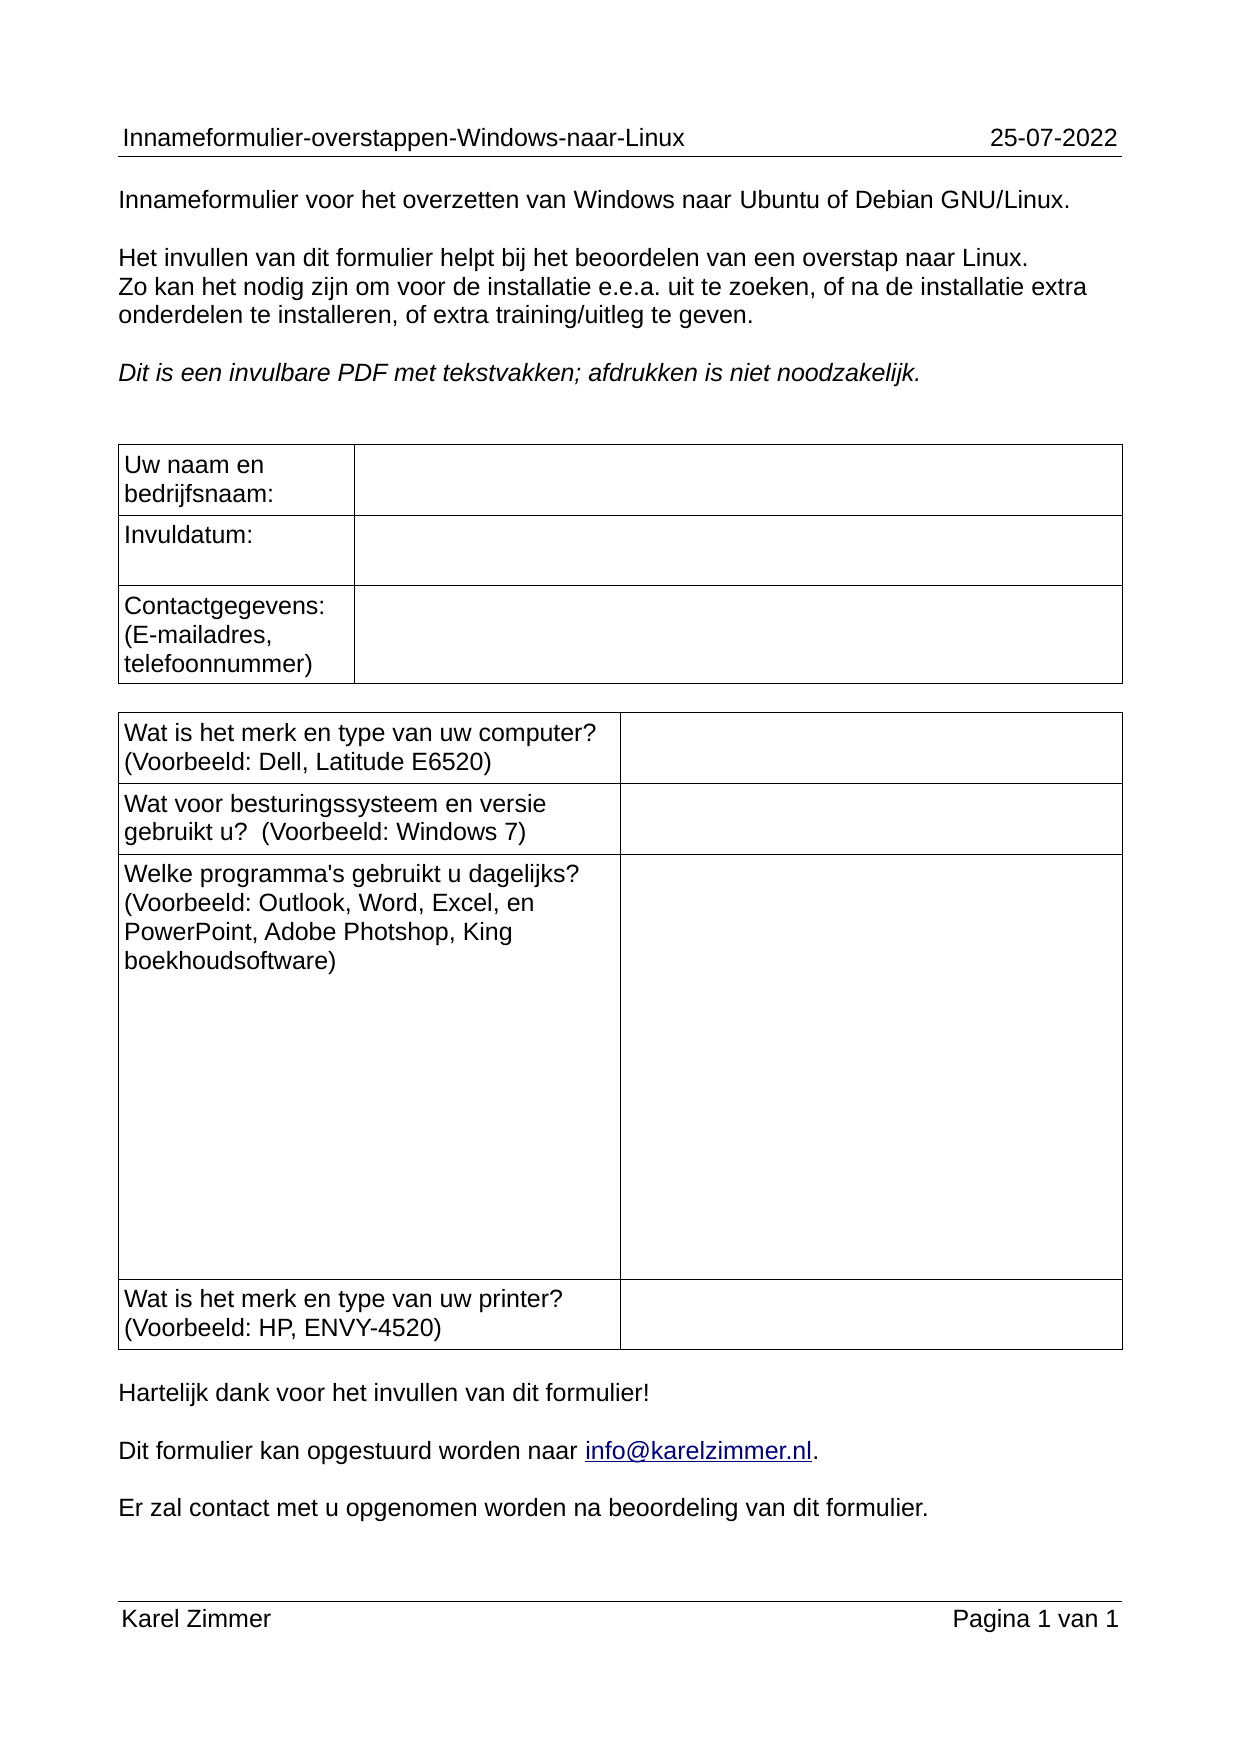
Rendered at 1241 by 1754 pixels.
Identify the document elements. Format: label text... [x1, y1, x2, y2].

table_header Wat is het merk en type van uw computer? (Voorbeeld: Dell, Latitude E6520) [119, 713, 620, 783]
text Het invullen van dit formulier helpt bij het beoordelen van een overstap naar Linux. [118, 243, 1122, 271]
table_header Uw naam en bedrijfsnaam: [119, 445, 354, 515]
table_cell [621, 784, 1122, 853]
table_cell [355, 516, 1122, 585]
table_header [621, 713, 1122, 783]
table_cell Welke programma's gebruikt u dagelijks? (Voorbeeld: Outlook, Word, Excel, en PowerPoint, Adobe Photshop, King boekhoudsoftware) [119, 855, 620, 1279]
table_cell [355, 586, 1122, 683]
table_cell Wat is het merk en type van uw printer? (Voorbeeld: HP, ENVY-4520) [119, 1280, 620, 1349]
text Dit formulier kan opgestuurd worden naar info@karelzimmer.nl. [118, 1436, 1122, 1464]
text Dit is een invulbare PDF met tekstvakken; afdrukken is niet noodzakelijk. [118, 358, 1122, 386]
table_cell [621, 855, 1122, 1279]
text Hartelijk dank voor het invullen van dit formulier! [118, 1378, 1122, 1407]
table_cell Contactgegevens: (E-mailadres, telefoonnummer) [119, 586, 354, 683]
table_cell [621, 1280, 1122, 1349]
table_header [355, 445, 1122, 515]
text Zo kan het nodig zijn om voor de installatie e.e.a. uit te zoeken, of na de installatie extra onderdelen te installeren, of extra training/uitleg te geven. [118, 271, 1122, 329]
table_cell Invuldatum: [119, 516, 354, 585]
text Er zal contact met u opgenomen worden na beoordeling van dit formulier. [118, 1493, 1122, 1522]
table_cell Wat voor besturingssysteem en versie gebruikt u? (Voorbeeld: Windows 7) [119, 784, 620, 853]
text Innameformulier voor het overzetten van Windows naar Ubuntu of Debian GNU/Linux. [118, 185, 1122, 214]
